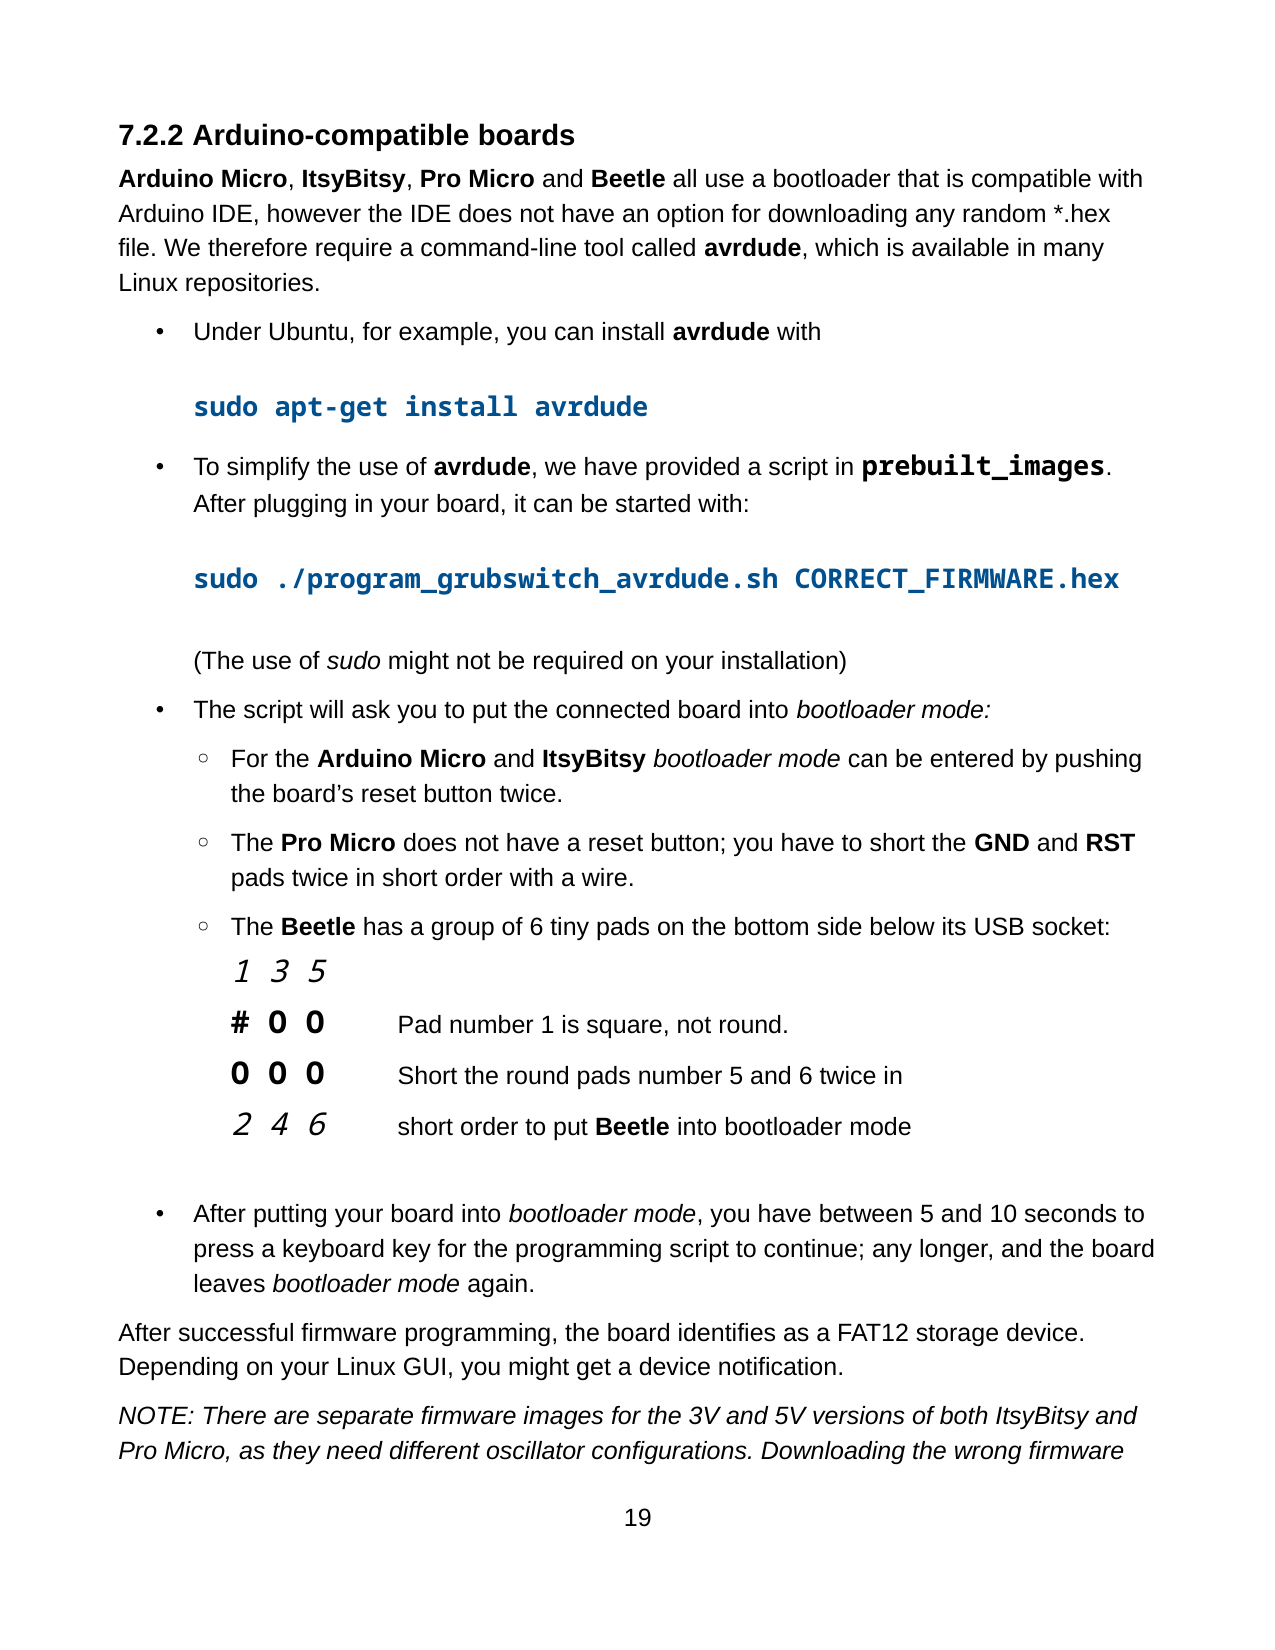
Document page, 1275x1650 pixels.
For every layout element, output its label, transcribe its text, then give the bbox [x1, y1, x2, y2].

list Under Ubuntu, for example, you can install avrdude with sudo apt-get install avrdude [156, 317, 1157, 424]
list After putting your board into bootloader mode, you have between 5 and 10 seconds to press a keyboard key for the programming script to continue; any longer, and the board leaves bootloader mode again. [156, 1199, 1157, 1297]
list The Beetle has a group of 6 tiny pads on the bottom side below its USB socket: 1 3 5 # O O Pad number 1 is square, not round. O O O Short the round pads number 5 and 6 twice in 2 4 6 short order to put Beetle into bootloader mode [193, 912, 1157, 1179]
text NOTE: There are separate firmware images for the 3V and 5V versions of both ItsyBitsy and Pro Micro, as they need different oscillator configurations. Downloading the wrong firmware [118, 1401, 1157, 1464]
text After successful firmware programming, the board identifies as a FAT12 storage device. Depending on your Linux GUI, you might get a device notification. [118, 1318, 1157, 1381]
subtitle Arduino-compatible boards [118, 118, 1157, 152]
list The script will ask you to put the connected board into bootloader mode: [156, 695, 1157, 724]
list The Pro Micro does not have a reset button; you have to short the GND and RST pads twice in short order with a wire. [193, 828, 1157, 891]
list For the Arduino Micro and ItsyBitsy bootloader mode can be entered by pushing the board’s reset button twice. [193, 744, 1157, 808]
text Arduino Micro, ItsyBitsy, Pro Micro and Beetle all use a bootloader that is compatible with Arduino IDE, however the IDE does not have an option for downloading any random *.hex file. We therefore require a command-line tool called avrdude, which is available in many Linux repositories. [118, 164, 1157, 297]
list To simplify the use of avrdude, we have provided a script in prebuilt_images. After plugging in your board, it can be started with: sudo ./program_grubswitch_avrdude.sh CORRECT_FIRMWARE.hex (The use of sudo might not be required on your installation) [156, 446, 1157, 675]
